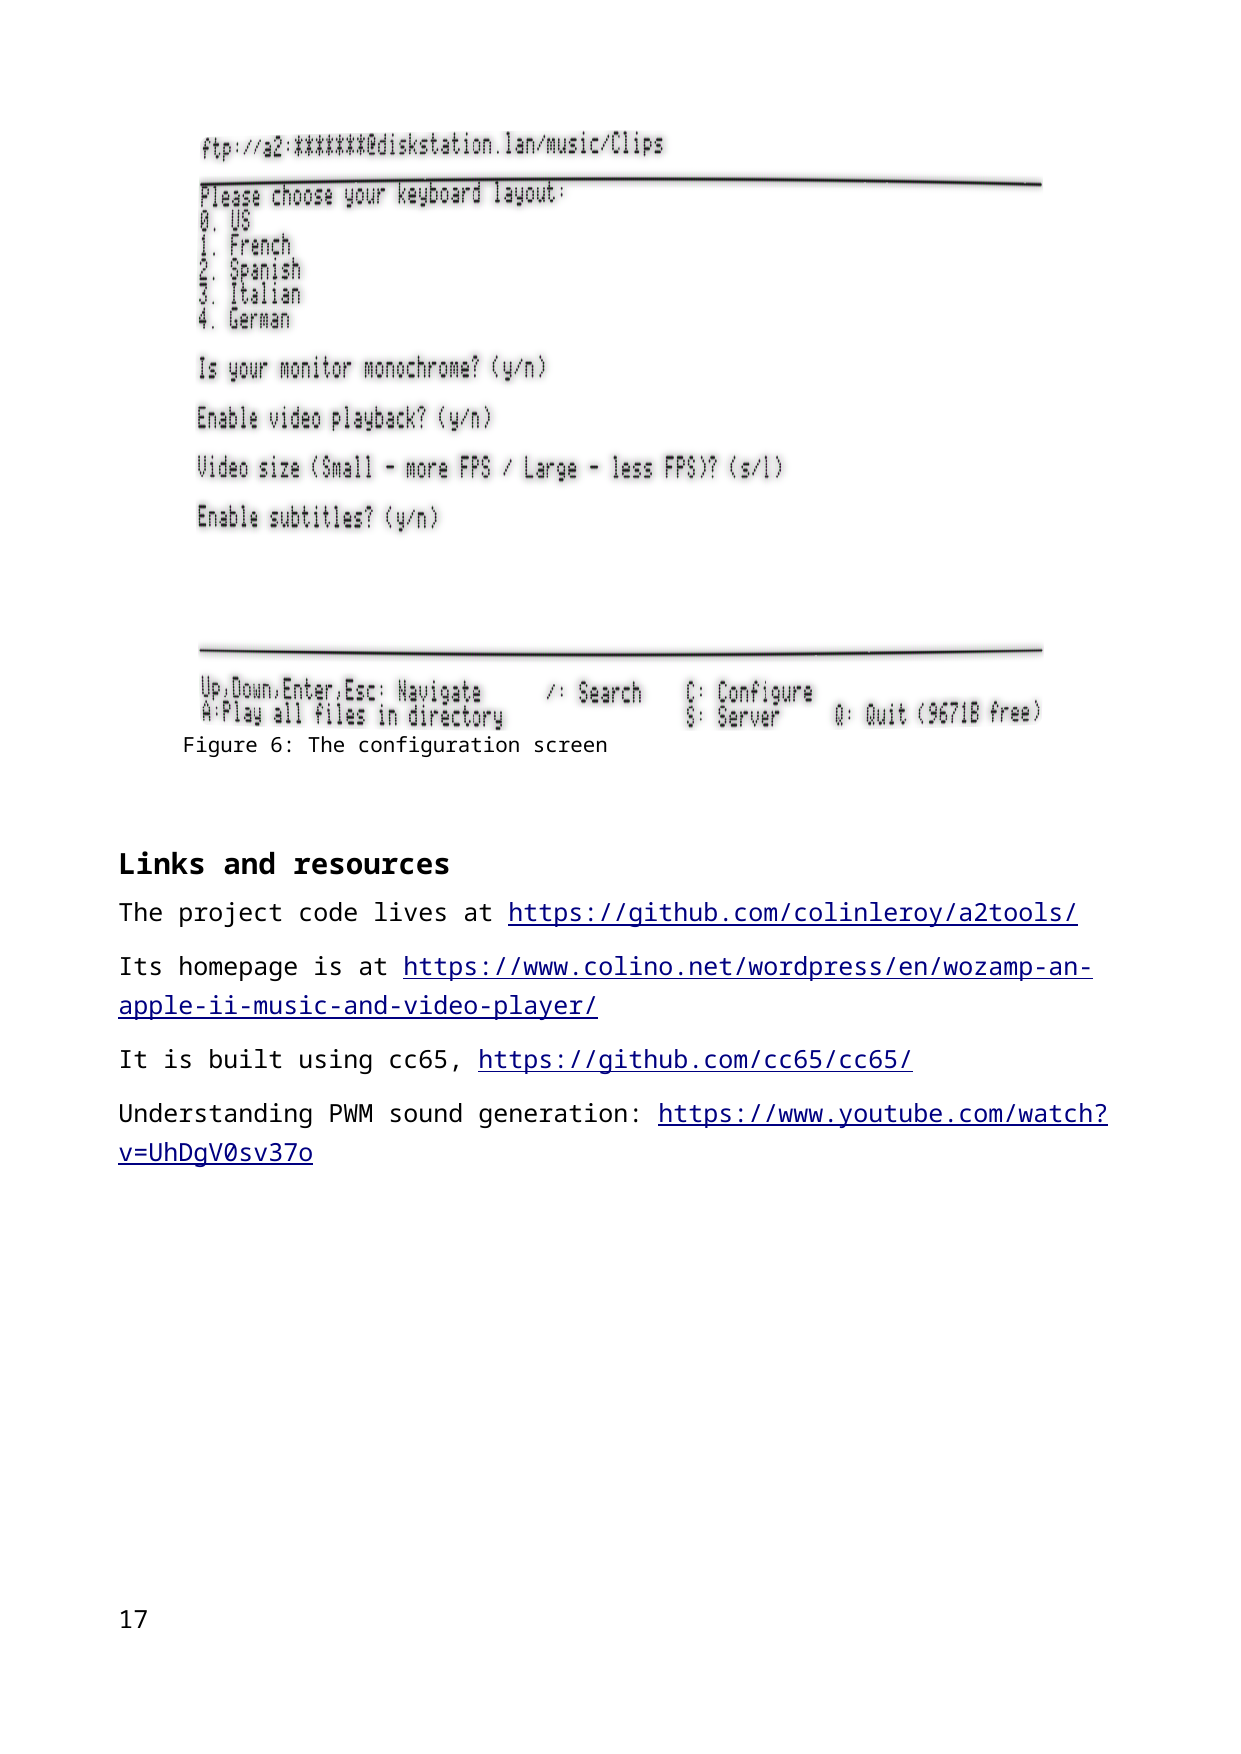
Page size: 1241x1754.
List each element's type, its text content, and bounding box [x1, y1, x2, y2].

text Understanding PWM sound generation: https://www.youtube.com/watch?v=UhDgV0sv37o [118, 1096, 1122, 1169]
text Figure 6: The configuration screen [183, 731, 1058, 759]
text Its homepage is at https://www.colino.net/wordpress/en/wozamp-an-apple-ii-music-and-video-player/ [118, 949, 1122, 1022]
text The project code lives at https://github.com/colinleroy/a2tools/ [118, 895, 1122, 929]
subtitle Links and resources [118, 843, 1122, 883]
picture [182, 130, 1058, 731]
text It is built using cc65, https://github.com/cc65/cc65/ [118, 1042, 1122, 1076]
